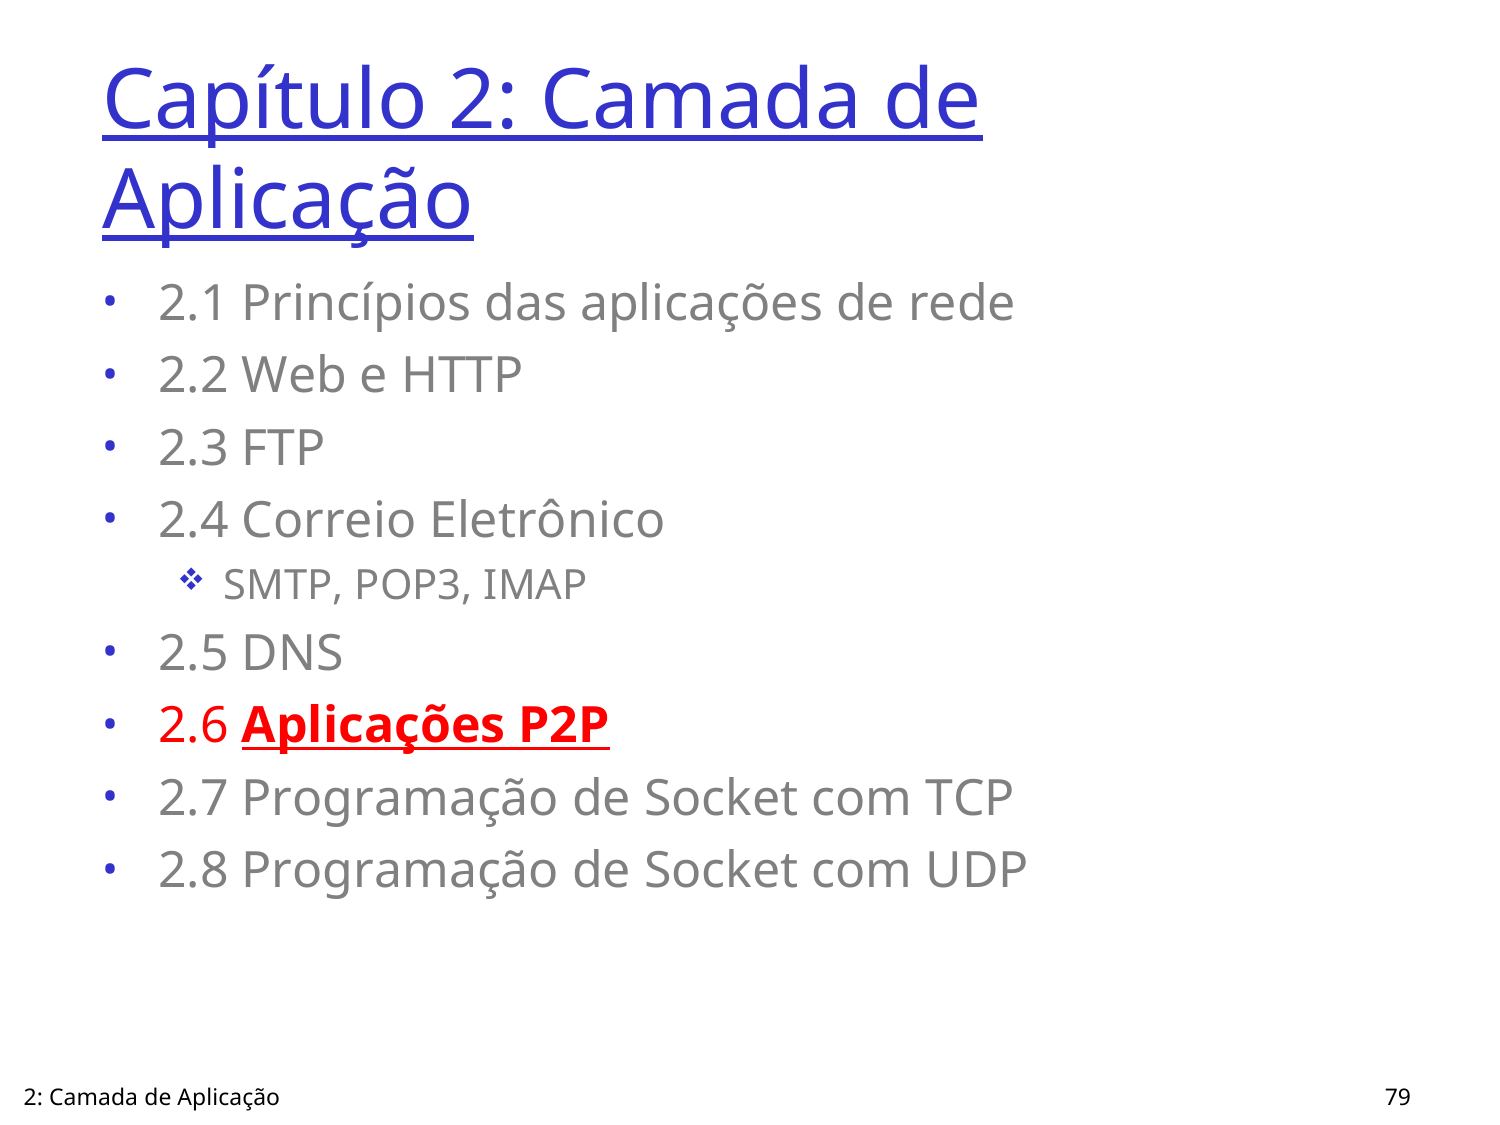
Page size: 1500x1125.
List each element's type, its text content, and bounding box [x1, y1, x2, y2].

title Capítulo 2: Camada de Aplicação [87, 37, 1363, 225]
list 2.1 Princípios das aplicações de rede 2.2 Web e HTTP 2.3 FTP 2.4 Correio Eletrônico SMTP, POP3, IMAP 2.5 DNS 2.6 Aplicações P2P 2.7 Programação de Socket com TCP 2.8 Programação de Socket com UDP [87, 262, 1443, 1026]
